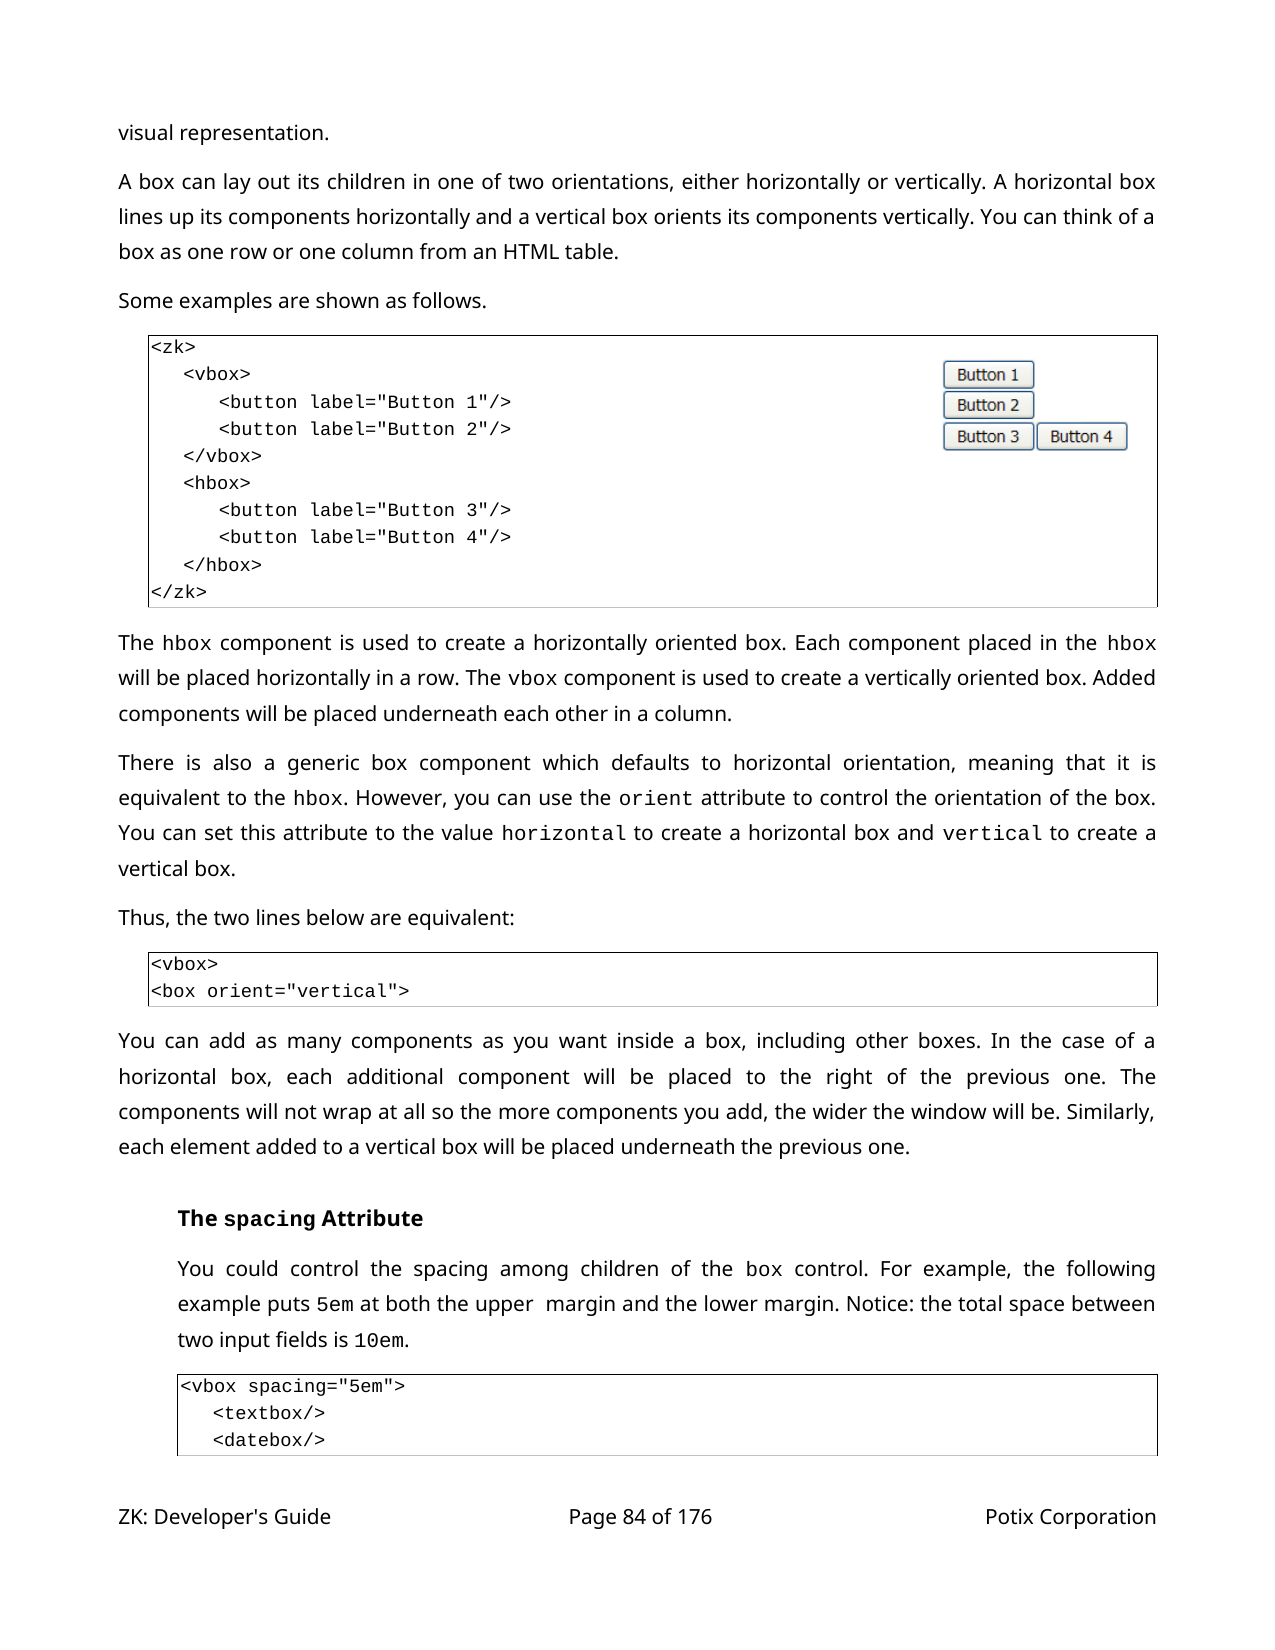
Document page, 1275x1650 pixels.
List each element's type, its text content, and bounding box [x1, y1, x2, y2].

text Thus, the two lines below are equivalent: [118, 903, 1157, 931]
text <box orient="vertical"> [149, 979, 1157, 1006]
text A box can lay out its children in one of two orientations, either horizontally or vertically. A horizontal box lines up its components horizontally and a vertical box orients its components vertically. You can think of a box as one row or one column from an HTML table. [118, 167, 1157, 266]
text [1131, 362, 1157, 387]
text <button label="Button 2"/> [149, 417, 939, 441]
text You can add as many components as you want inside a box, including other boxes. In the case of a horizontal box, each additional component will be placed to the right of the previous one. The components will not wrap at all so the more components you add, the wider the window will be. Similarly, each element added to a vertical box will be placed underneath the previous one. [118, 1027, 1157, 1161]
text </hbox> [149, 553, 1157, 577]
text <button label="Button 3"/> [149, 498, 1157, 522]
text <datebox/> [178, 1428, 1157, 1455]
text </vbox> [149, 444, 1157, 468]
text You could control the spacing among children of the box control. For example, the following example puts 5em at both the upper margin and the lower margin. Notice: the total space between two input fields is 10em. [177, 1254, 1157, 1353]
text visual representation. [118, 118, 1157, 146]
text Some examples are shown as follows. [118, 286, 1157, 314]
text <vbox> [149, 362, 939, 387]
text <textbox/> [178, 1401, 1157, 1425]
text <vbox> [149, 953, 1157, 976]
text <hbox> [149, 471, 1157, 495]
text <zk> [149, 336, 1157, 359]
text There is also a generic box component which defaults to horizontal orientation, meaning that it is equivalent to the hbox. However, you can use the orient attribute to control the orientation of the box. You can set this attribute to the value horizontal to create a horizontal box and vertical to create a vertical box. [118, 748, 1157, 882]
text <button label="Button 1"/> [149, 389, 939, 414]
text <button label="Button 4"/> [149, 525, 1157, 550]
subtitle The spacing Attribute [177, 1203, 1157, 1233]
text <vbox spacing="5em"> [178, 1375, 1157, 1398]
text The hbox component is used to create a horizontally oriented box. Each component placed in the hbox will be placed horizontally in a row. The vbox component is used to create a vertically oriented box. Added components will be placed underneath each other in a column. [118, 628, 1157, 727]
text [1131, 389, 1157, 414]
text [1131, 417, 1157, 441]
text </zk> [149, 580, 1157, 607]
picture [939, 356, 1131, 454]
